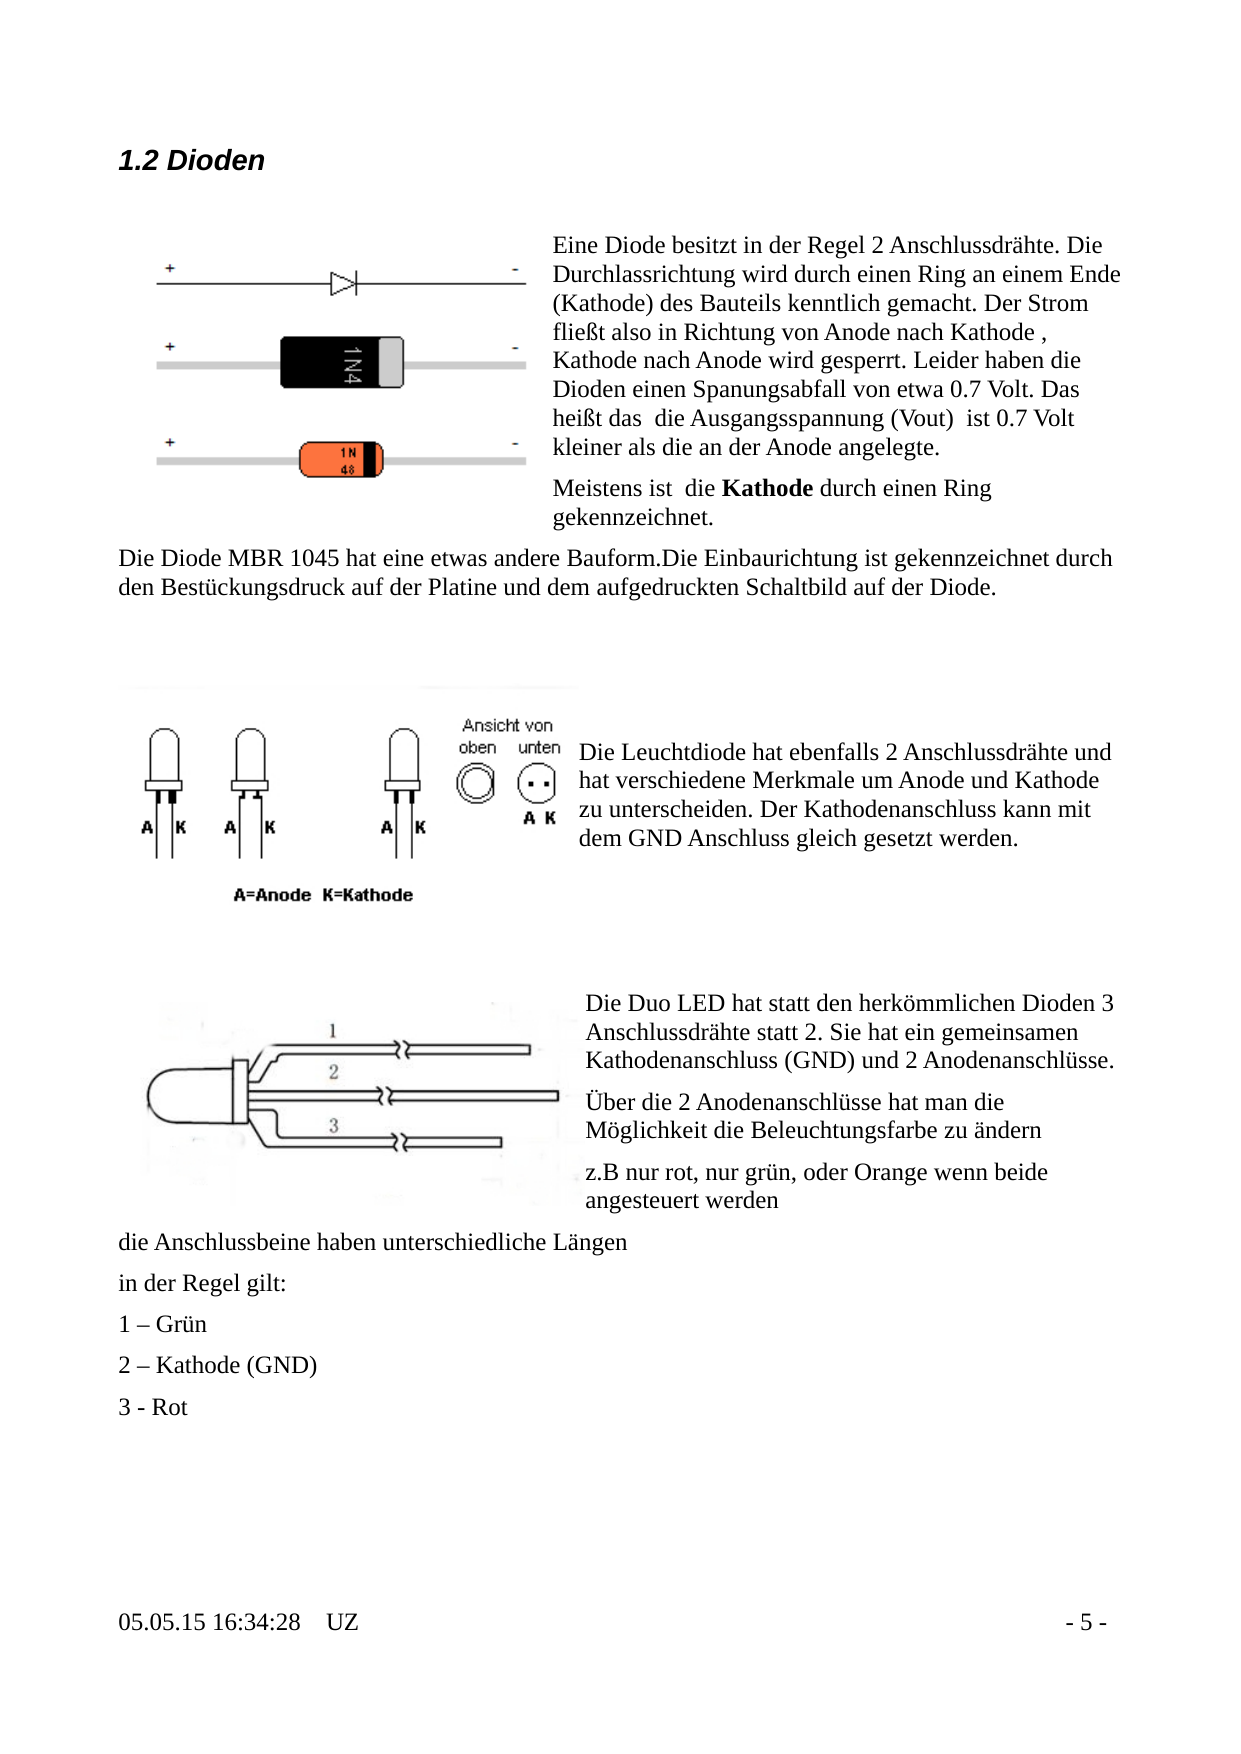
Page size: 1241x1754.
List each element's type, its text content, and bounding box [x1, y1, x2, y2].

picture [117, 683, 579, 917]
text Meistens ist die Kathode durch einen Ring gekennzeichnet. [118, 473, 1122, 530]
text die Anschlussbeine haben unterschiedliche Längen [118, 1227, 1122, 1255]
text 3 - Rot [118, 1392, 1122, 1420]
text Die Leuchtdiode hat ebenfalls 2 Anschlussdrähte und hat verschiedene Merkmale um Anode und Kathode zu unterscheiden. Der Kathodenanschluss kann mit dem GND Anschluss gleich gesetzt werden. [579, 737, 1122, 852]
picture [120, 1002, 586, 1206]
text 2 – Kathode (GND) [118, 1350, 1122, 1379]
text in der Regel gilt: [118, 1268, 1122, 1297]
subtitle 1.2 Dioden [118, 143, 1122, 177]
picture [135, 230, 553, 503]
text Die Duo LED hat statt den herkömmlichen Dioden 3 Anschlussdrähte statt 2. Sie hat ein gemeinsamen Kathodenanschluss (GND) und 2 Anodenanschlüsse. [118, 988, 1122, 1074]
text Über die 2 Anodenanschlüsse hat man die Möglichkeit die Beleuchtungsfarbe zu ändern [586, 1087, 1122, 1144]
text 1 – Grün [118, 1309, 1122, 1338]
text z.B nur rot, nur grün, oder Orange wenn beide angesteuert werden [118, 1157, 1122, 1214]
text Eine Diode besitzt in der Regel 2 Anschlussdrähte. Die Durchlassrichtung wird durch einen Ring an einem Ende (Kathode) des Bauteils kenntlich gemacht. Der Strom fließt also in Richtung von Anode nach Kathode , Kathode nach Anode wird gesperrt. Leider haben die Dioden einen Spanungsabfall von etwa 0.7 Volt. Das heißt das die Ausgangsspannung (Vout) ist 0.7 Volt kleiner als die an der Anode angelegte. [553, 230, 1122, 460]
text Die Diode MBR 1045 hat eine etwas andere Bauform.Die Einbaurichtung ist gekennzeichnet durch den Bestückungsdruck auf der Platine und dem aufgedruckten Schaltbild auf der Diode. [118, 543, 1122, 600]
